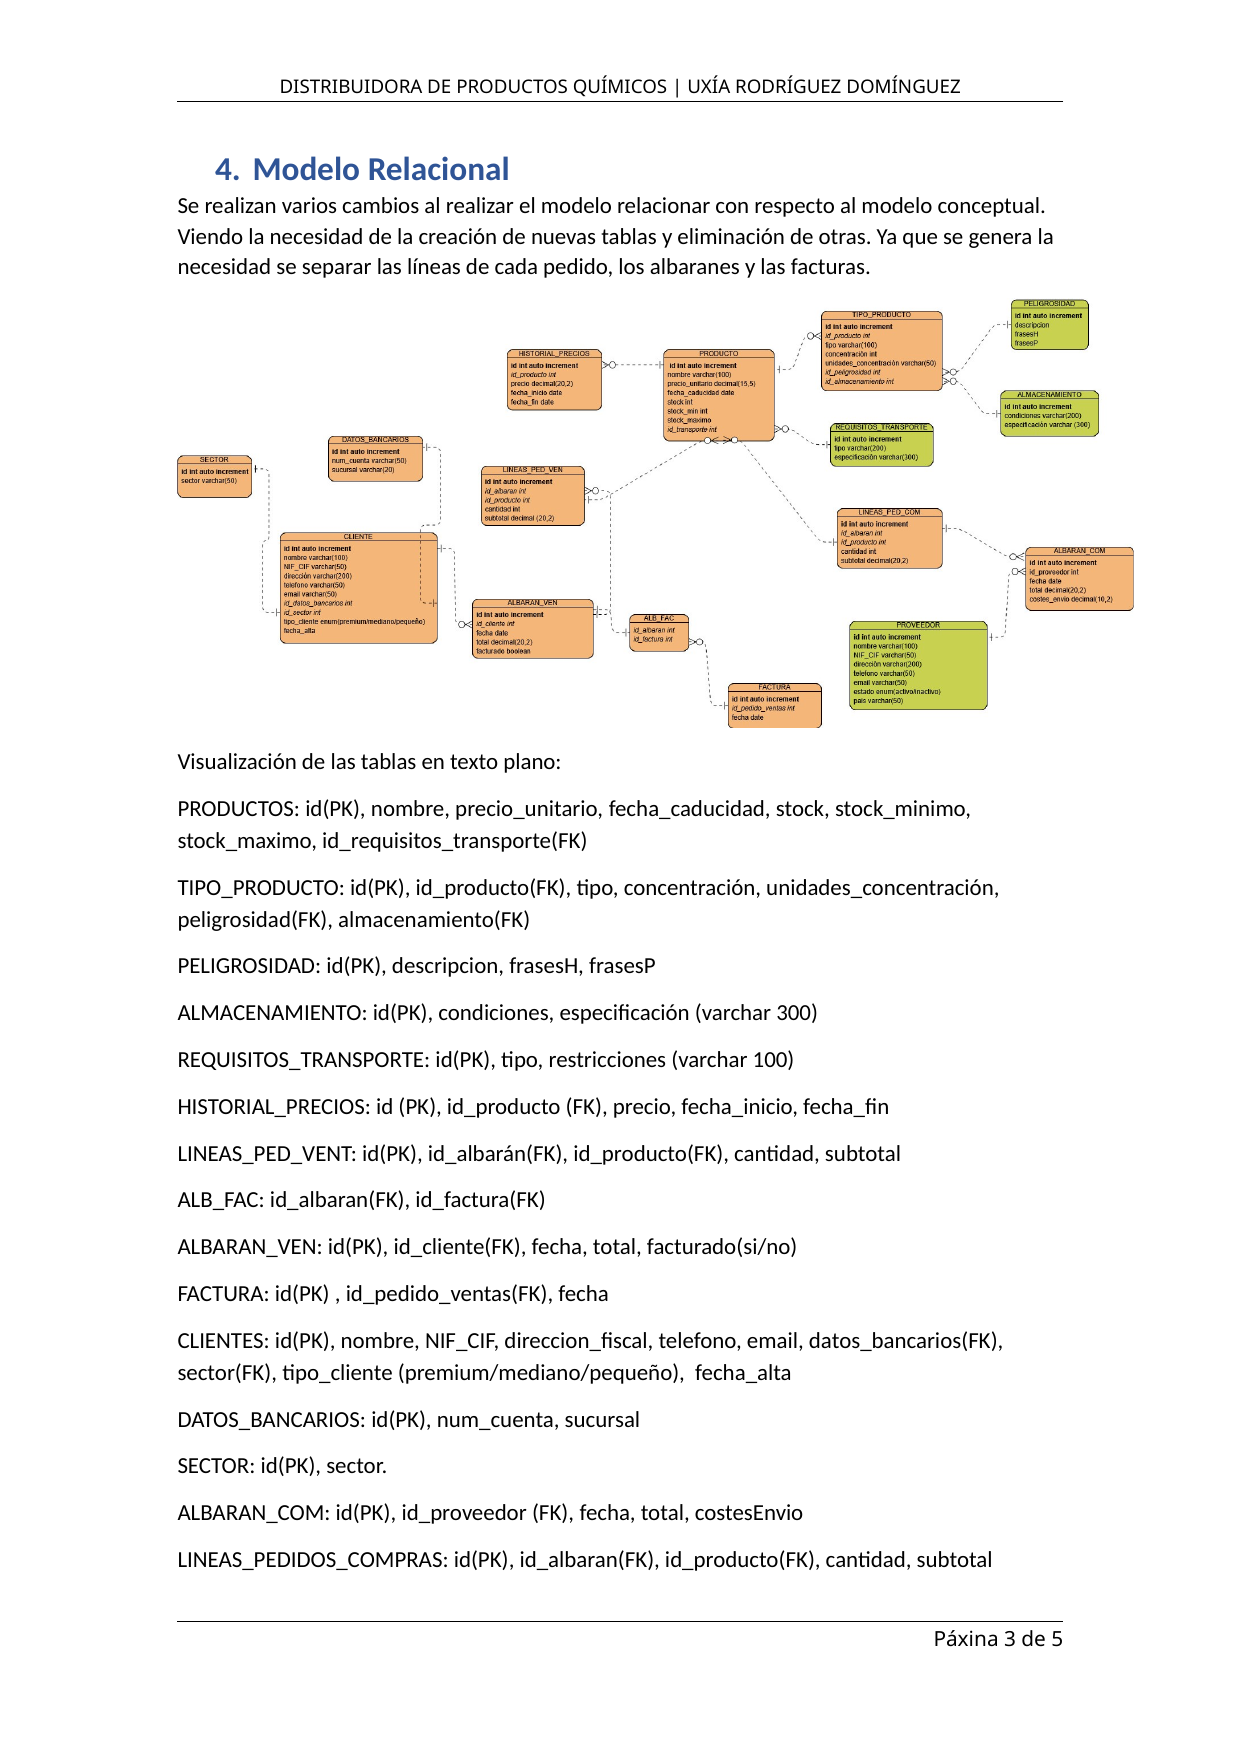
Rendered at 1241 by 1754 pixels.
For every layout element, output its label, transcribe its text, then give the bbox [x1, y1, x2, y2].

subtitle Modelo Relacional [215, 148, 1063, 188]
text ALBARAN_VEN: id(PK), id_cliente(FK), fecha, total, facturado(si/no) [177, 1232, 1063, 1260]
text ALB_FAC: id_albaran(FK), id_factura(FK) [177, 1185, 1063, 1213]
text PRODUCTOS: id(PK), nombre, precio_unitario, fecha_caducidad, stock, stock_minimo, stock_maximo, id_requisitos_transporte(FK) [177, 794, 1063, 854]
text LINEAS_PED_VENT: id(PK), id_albarán(FK), id_producto(FK), cantidad, subtotal [177, 1139, 1063, 1167]
text ALBARAN_COM: id(PK), id_proveedor (FK), fecha, total, costesEnvio [177, 1498, 1063, 1526]
text DATOS_BANCARIOS: id(PK), num_cuenta, sucursal [177, 1405, 1063, 1433]
text Visualización de las tablas en texto plano: [177, 747, 1063, 775]
text CLIENTES: id(PK), nombre, NIF_CIF, direccion_fiscal, telefono, email, datos_bancarios(FK), sector(FK), tipo_cliente (premium/mediano/pequeño), fecha_alta [177, 1326, 1063, 1386]
text FACTURA: id(PK) , id_pedido_ventas(FK), fecha [177, 1279, 1063, 1307]
text Se realizan varios cambios al realizar el modelo relacionar con respecto al modelo conceptual. Viendo la necesidad de la creación de nuevas tablas y eliminación de otras. Ya que se genera la necesidad se separar las líneas de cada pedido, los albaranes y las facturas. [177, 192, 1063, 280]
picture [177, 298, 1134, 728]
text HISTORIAL_PRECIOS: id (PK), id_producto (FK), precio, fecha_inicio, fecha_fin [177, 1092, 1063, 1120]
text PELIGROSIDAD: id(PK), descripcion, frasesH, frasesP [177, 952, 1063, 979]
text ALMACENAMIENTO: id(PK), condiciones, especificación (varchar 300) [177, 998, 1063, 1026]
text LINEAS_PEDIDOS_COMPRAS: id(PK), id_albaran(FK), id_producto(FK), cantidad, subtotal [177, 1545, 1063, 1573]
text REQUISITOS_TRANSPORTE: id(PK), tipo, restricciones (varchar 100) [177, 1045, 1063, 1073]
text TIPO_PRODUCTO: id(PK), id_producto(FK), tipo, concentración, unidades_concentración, peligrosidad(FK), almacenamiento(FK) [177, 873, 1063, 933]
text SECTOR: id(PK), sector. [177, 1451, 1063, 1479]
